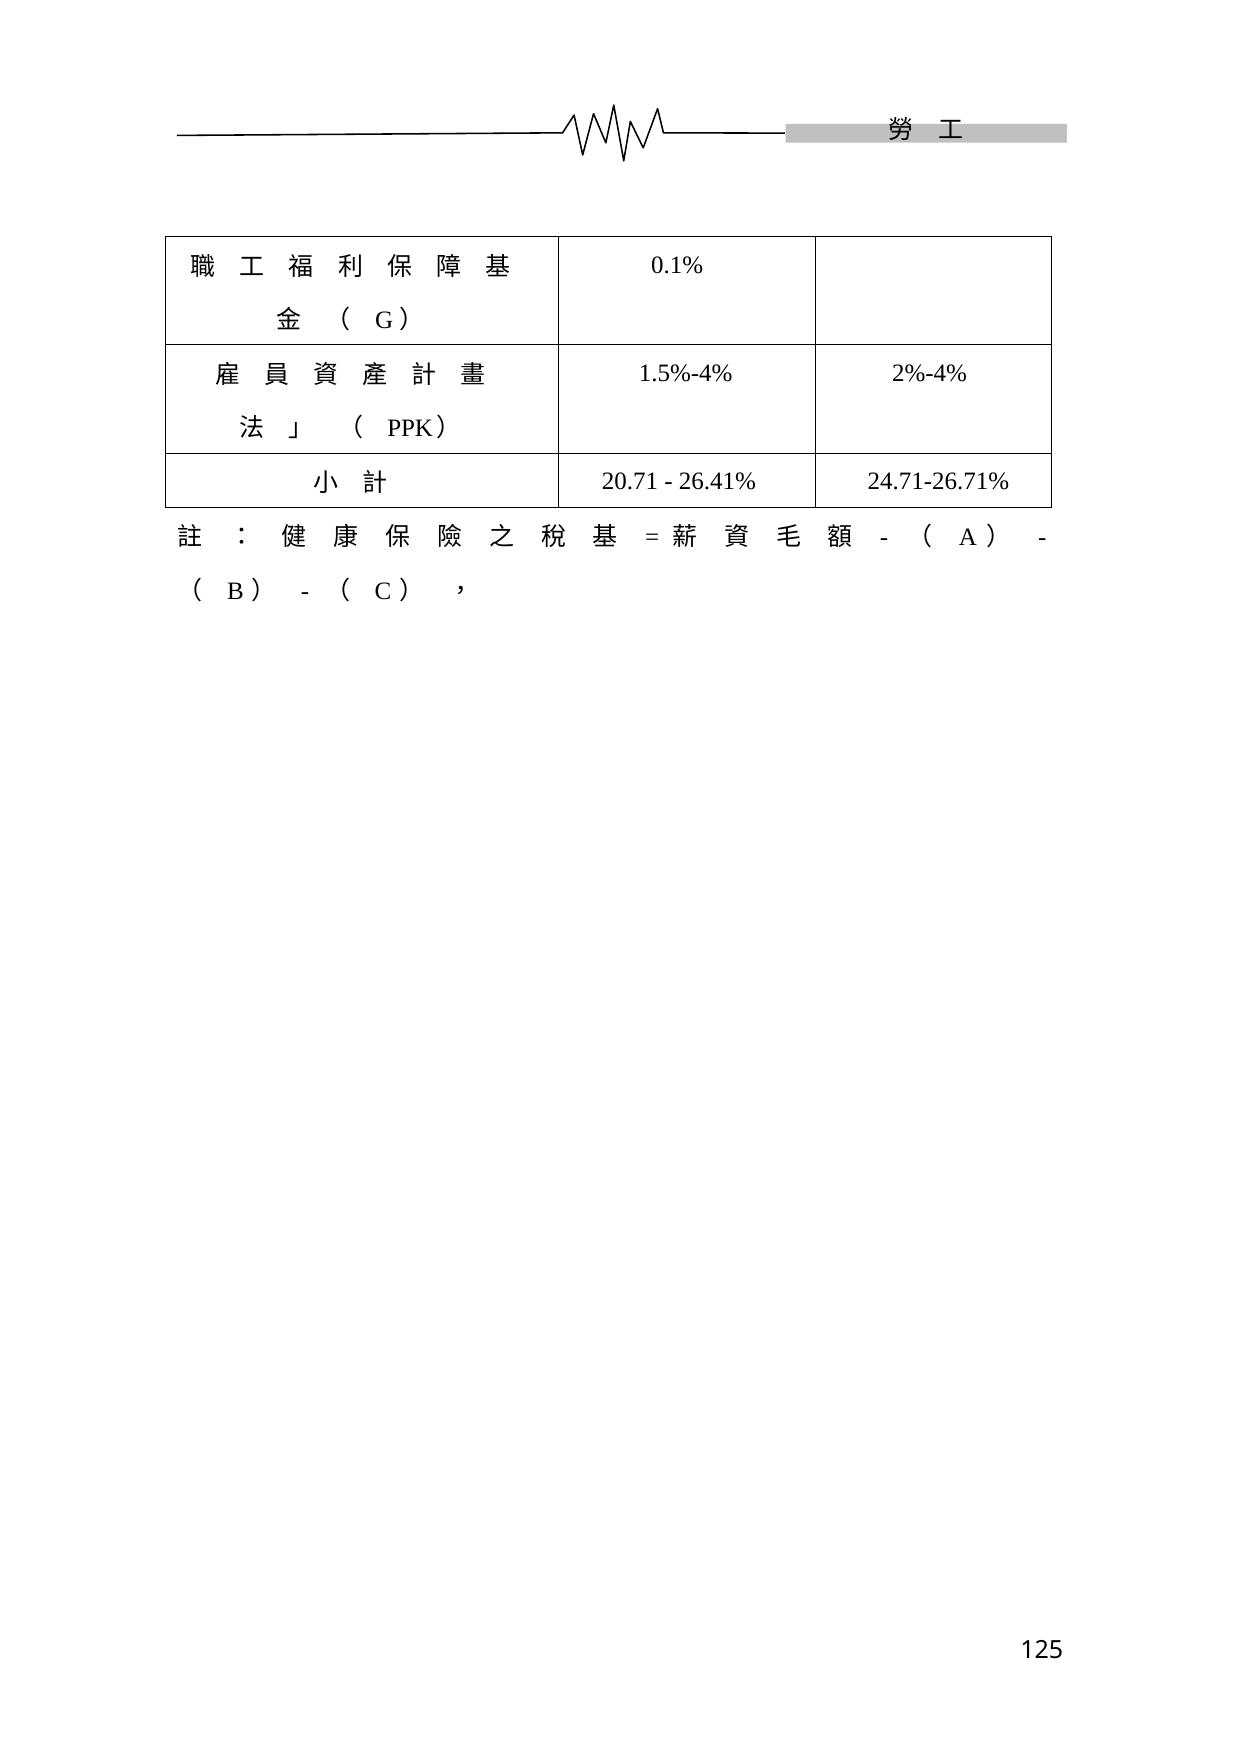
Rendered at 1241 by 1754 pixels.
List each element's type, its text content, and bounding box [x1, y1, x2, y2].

table_cell 雇員資產計畫法」（PPK） [166, 345, 558, 452]
table_cell 2%-4% [816, 345, 1051, 452]
table_cell [816, 237, 1051, 344]
table_cell 職工福利保障基金（G） [166, 237, 558, 344]
table_cell 小計 [166, 454, 558, 507]
table_cell 0.1% [559, 237, 815, 344]
text 註：健康保險之稅基=薪資毛額-（A）-（B）-（C）， [178, 508, 1063, 615]
table_cell 20.71 - 26.41% [559, 454, 815, 507]
table_cell 1.5%-4% [559, 345, 815, 452]
table_cell 24.71-26.71% [816, 454, 1051, 507]
